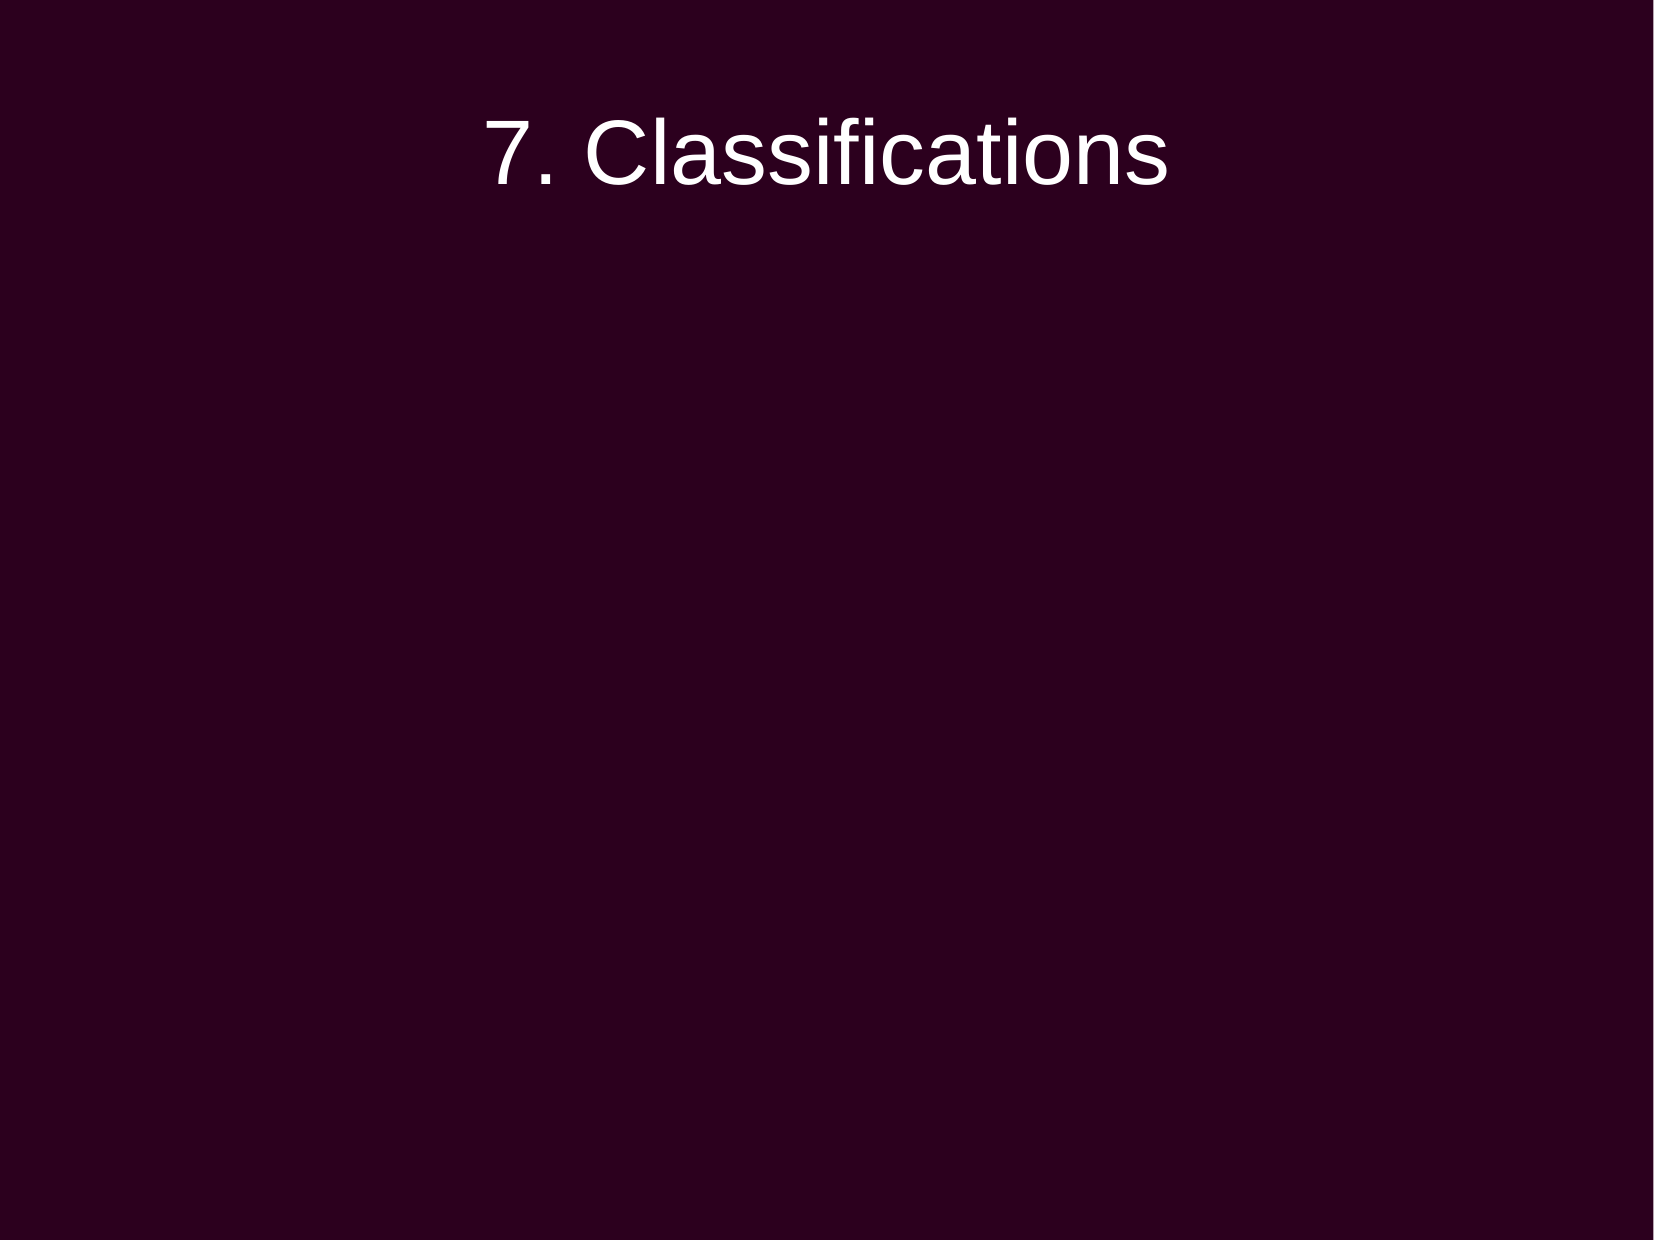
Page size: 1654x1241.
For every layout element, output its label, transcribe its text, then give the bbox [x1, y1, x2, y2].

title 7. Classifications [82, 49, 1571, 257]
